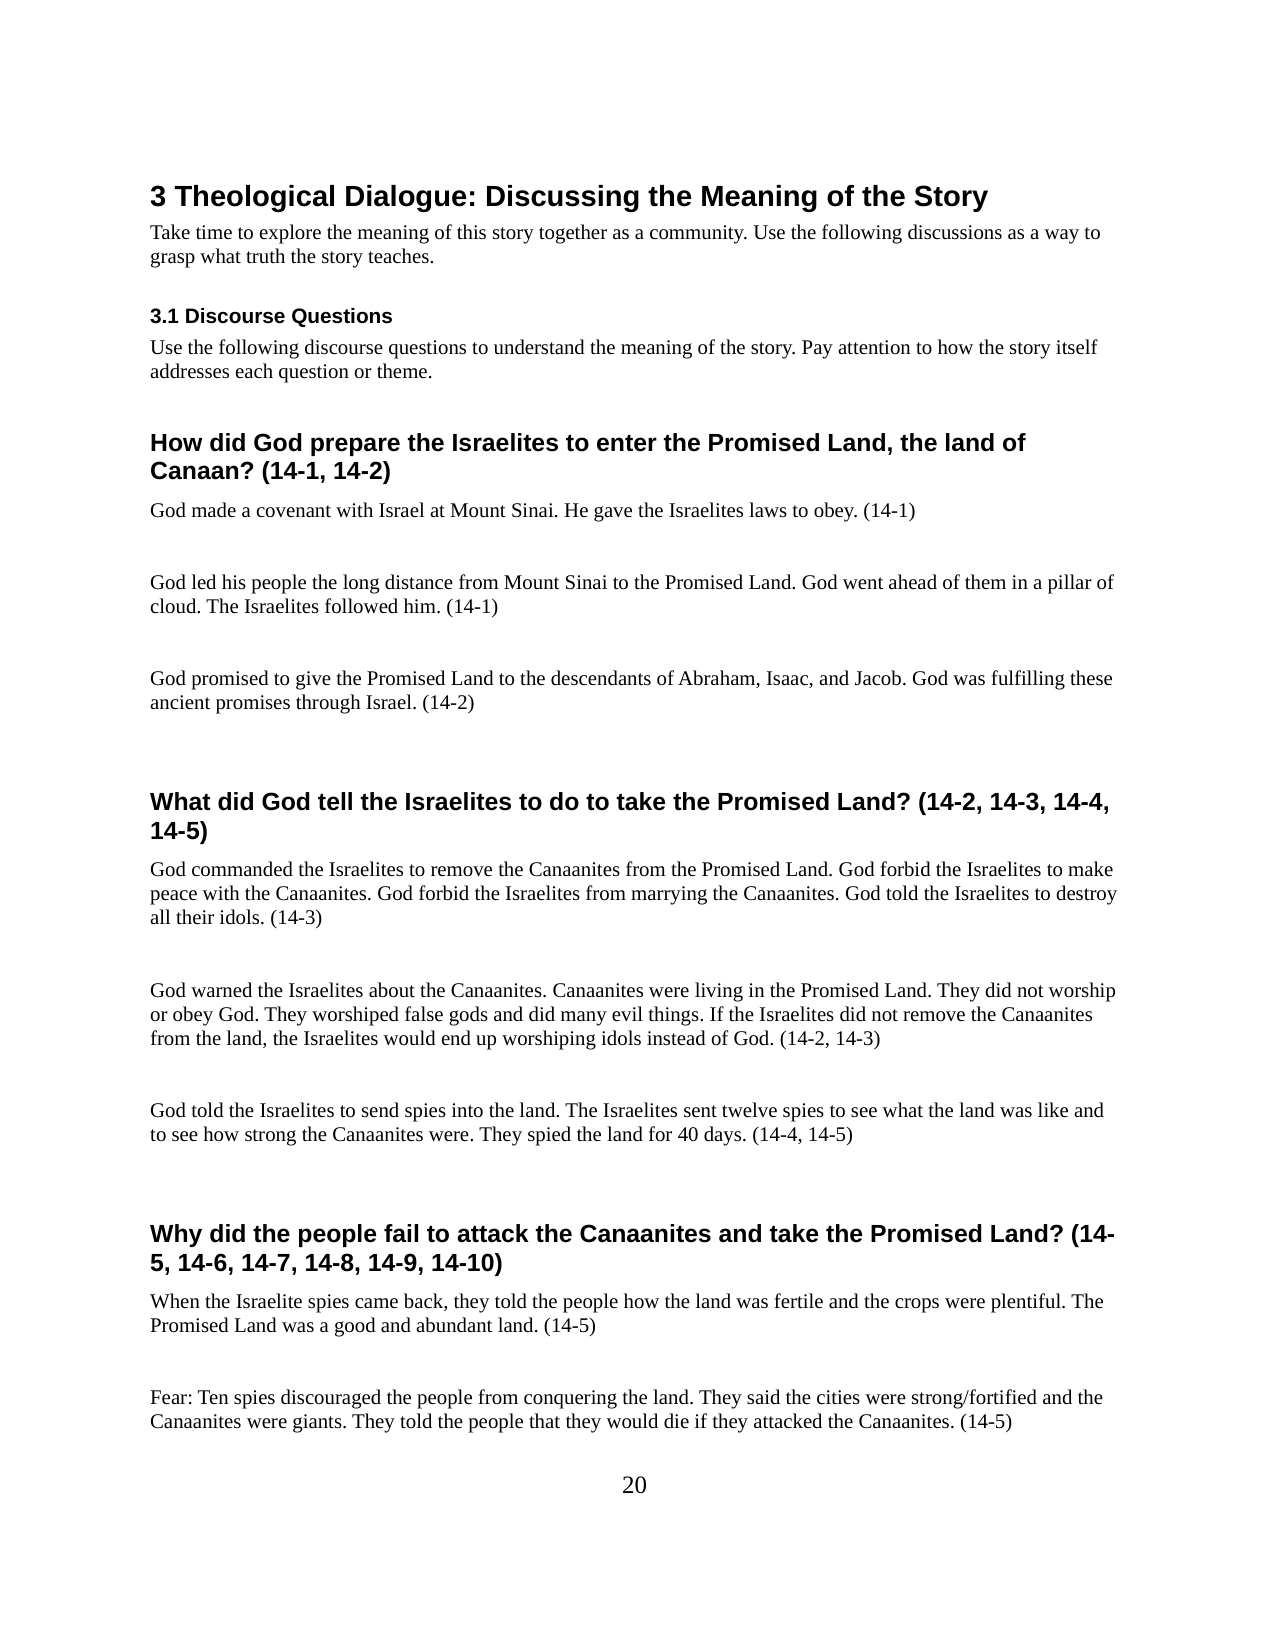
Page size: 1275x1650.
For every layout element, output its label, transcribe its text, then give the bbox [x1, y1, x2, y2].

text God told the Israelites to send spies into the land. The Israelites sent twelve spies to see what the land was like and to see how strong the Canaanites were. They spied the land for 40 days. (14-4, 14-5) [150, 1098, 1125, 1146]
text Take time to explore the meaning of this story together as a community. Use the following discussions as a way to grasp what truth the story teaches. [150, 220, 1125, 268]
text God commanded the Israelites to remove the Canaanites from the Promised Land. God forbid the Israelites to make peace with the Canaanites. God forbid the Israelites from marrying the Canaanites. God told the Israelites to destroy all their idols. (14-3) [150, 857, 1125, 929]
text God warned the Israelites about the Canaanites. Canaanites were living in the Promised Land. They did not worship or obey God. They worshiped false gods and did many evil things. If the Israelites did not remove the Canaanites from the land, the Israelites would end up worshiping idols instead of God. (14-2, 14-3) [150, 977, 1125, 1050]
text God led his people the long distance from Mount Sinai to the Promised Land. God went ahead of them in a pillar of cloud. The Israelites followed him. (14-1) [150, 570, 1125, 618]
subtitle Why did the people fail to attack the Canaanites and take the Promised Land? (14-5, 14-6, 14-7, 14-8, 14-9, 14-10) [150, 1219, 1125, 1276]
subtitle 3 Theological Dialogue: Discussing the Meaning of the Story [150, 179, 1125, 212]
text God made a covenant with Israel at Mount Sinai. He gave the Israelites laws to obey. (14-1) [150, 497, 1125, 522]
text Use the following discourse questions to understand the meaning of the story. Pay attention to how the story itself addresses each question or theme. [150, 335, 1125, 383]
text God promised to give the Promised Land to the descendants of Abraham, Isaac, and Jacob. God was fulfilling these ancient promises through Israel. (14-2) [150, 666, 1125, 714]
text When the Israelite spies came back, they told the people how the land was fertile and the crops were plentiful. The Promised Land was a good and abundant land. (14-5) [150, 1289, 1125, 1337]
subtitle How did God prepare the Israelites to enter the Promised Land, the land of Canaan? (14-1, 14-2) [150, 428, 1125, 485]
subtitle 3.1 Discourse Questions [150, 304, 1125, 328]
subtitle What did God tell the Israelites to do to take the Promised Land? (14-2, 14-3, 14-4, 14-5) [150, 787, 1125, 844]
text Fear: Ten spies discouraged the people from conquering the land. They said the cities were strong/fortified and the Canaanites were giants. They told the people that they would die if they attacked the Canaanites. (14-5) [150, 1385, 1125, 1433]
